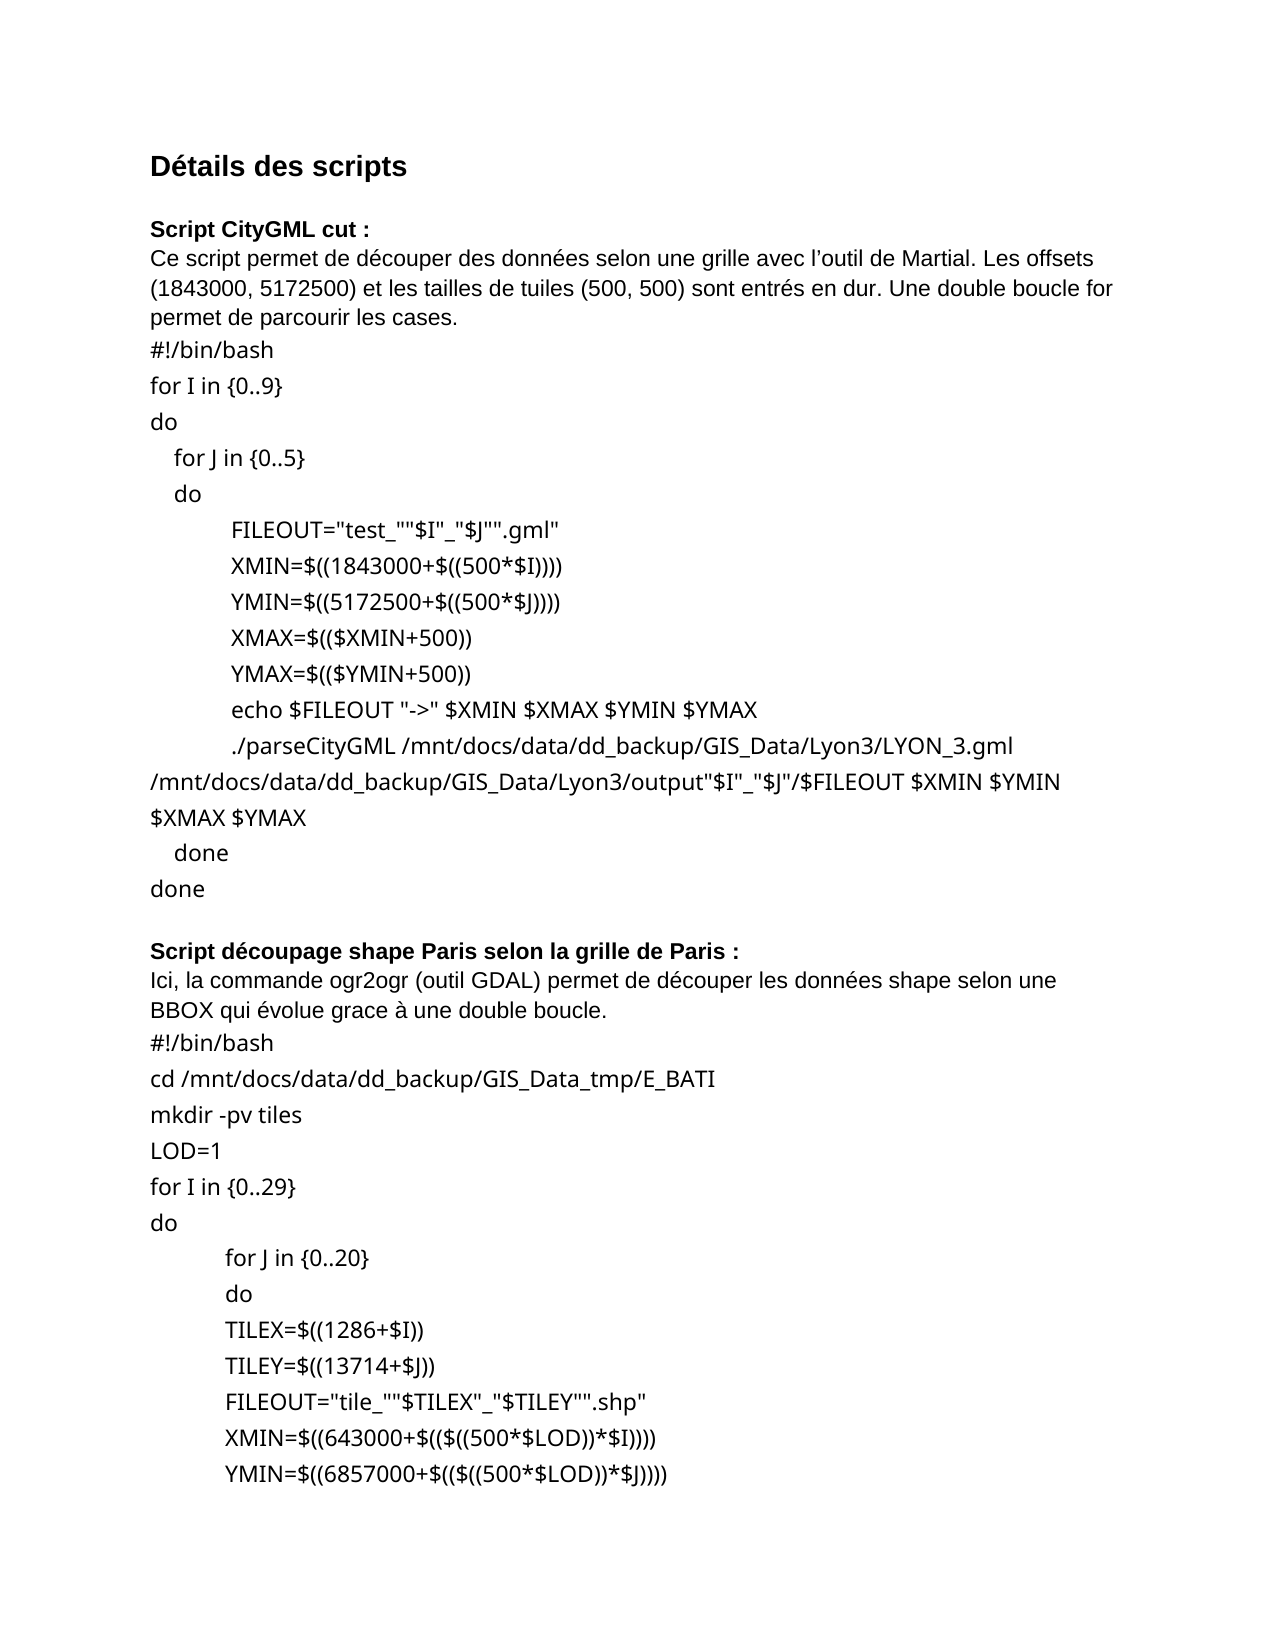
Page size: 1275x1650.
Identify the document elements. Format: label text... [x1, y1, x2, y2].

text #!/bin/bash [150, 1027, 1125, 1058]
text XMIN=$((643000+$(($((500*$LOD))*$I)))) [150, 1422, 1125, 1453]
text ./parseCityGML /mnt/docs/data/dd_backup/GIS_Data/Lyon3/LYON_3.gml /mnt/docs/data/dd_backup/GIS_Data/Lyon3/output"$I"_"$J"/$FILEOUT $XMIN $YMIN $XMAX $YMAX [150, 729, 1125, 833]
text XMIN=$((1843000+$((500*$I)))) [150, 550, 1125, 581]
text for I in {0..9} [150, 370, 1125, 401]
text YMIN=$((6857000+$(($((500*$LOD))*$J)))) [150, 1458, 1125, 1489]
text mkdir -pv tiles [150, 1099, 1125, 1130]
text YMAX=$(($YMIN+500)) [150, 658, 1125, 689]
text done [150, 837, 1125, 869]
text Détails des scripts [150, 150, 1125, 183]
text #!/bin/bash [150, 334, 1125, 366]
text Ce script permet de découper des données selon une grille avec l’outil de Martial. Les offsets (1843000, 5172500) et les tailles de tuiles (500, 500) sont entrés en dur. Une double boucle for permet de parcourir les cases. [150, 246, 1125, 331]
text Script CityGML cut : [150, 217, 1125, 242]
text do [150, 478, 1125, 509]
text do [150, 406, 1125, 437]
text LOD=1 [150, 1134, 1125, 1166]
text do [150, 1278, 1125, 1309]
text for I in {0..29} [150, 1171, 1125, 1202]
text TILEY=$((13714+$J)) [150, 1350, 1125, 1381]
text TILEX=$((1286+$I)) [150, 1314, 1125, 1346]
text FILEOUT="test_""$I"_"$J"".gml" [150, 514, 1125, 545]
text XMAX=$(($XMIN+500)) [150, 622, 1125, 653]
text Ici, la commande ogr2ogr (outil GDAL) permet de découper les données shape selon une BBOX qui évolue grace à une double boucle. [150, 968, 1125, 1023]
text Script découpage shape Paris selon la grille de Paris : [150, 939, 1125, 964]
text FILEOUT="tile_""$TILEX"_"$TILEY"".shp" [150, 1386, 1125, 1417]
text done [150, 873, 1125, 904]
text YMIN=$((5172500+$((500*$J)))) [150, 586, 1125, 617]
text for J in {0..20} [150, 1242, 1125, 1274]
text echo $FILEOUT "->" $XMIN $XMAX $YMIN $YMAX [150, 694, 1125, 725]
text do [150, 1206, 1125, 1238]
text for J in {0..5} [150, 442, 1125, 473]
text cd /mnt/docs/data/dd_backup/GIS_Data_tmp/E_BATI [150, 1063, 1125, 1094]
